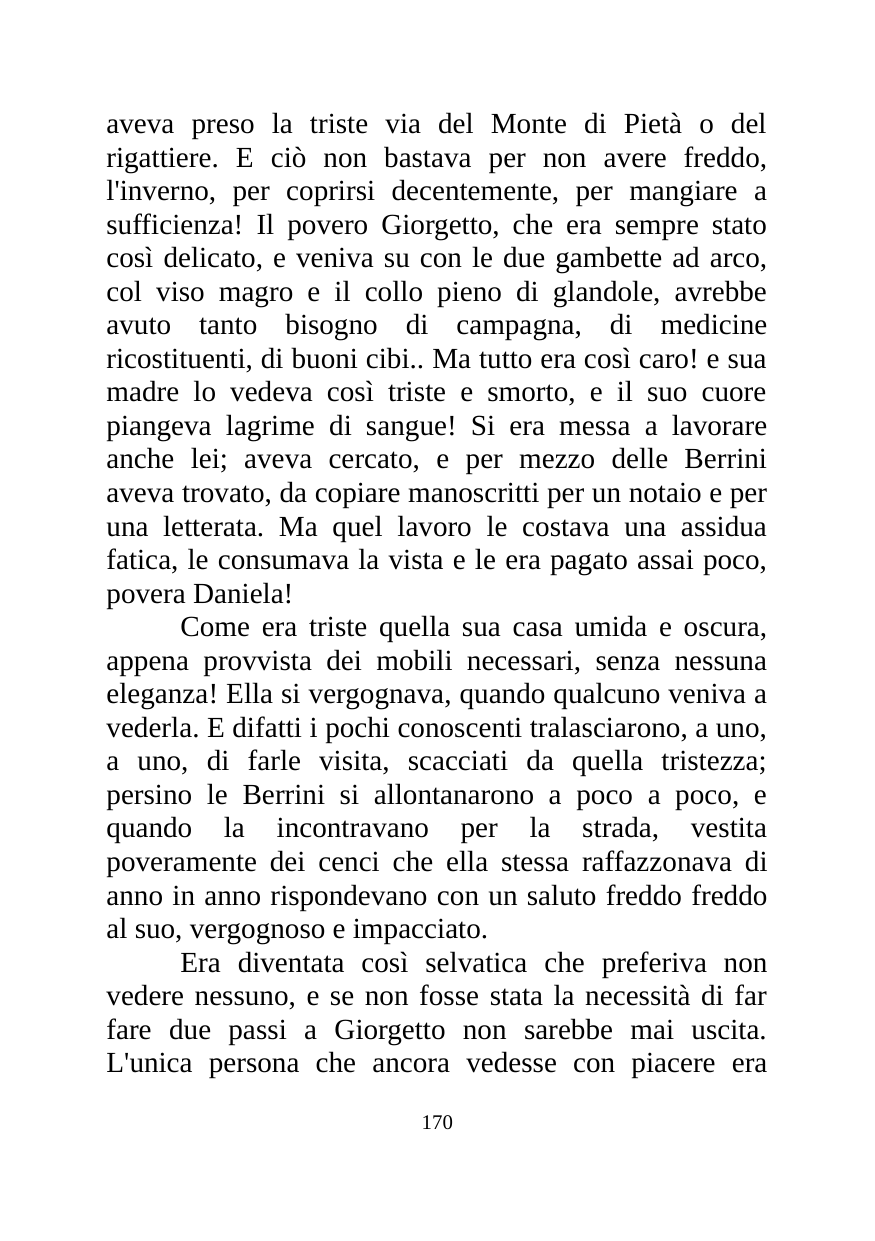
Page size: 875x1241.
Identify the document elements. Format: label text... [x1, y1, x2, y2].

text Come era triste quella sua casa umida e oscura, appena provvista dei mobili necessari, senza nessuna eleganza! Ella si vergognava, quando qualcuno veniva a vederla. E difatti i pochi conoscenti tralasciarono, a uno, a uno, di farle visita, scacciati da quella tristezza; persino le Berrini si allontanarono a poco a poco, e quando la incontravano per la strada, vestita poveramente dei cenci che ella stessa raffazzonava di anno in anno rispondevano con un saluto freddo freddo al suo, vergognoso e impacciato. [106, 609, 768, 945]
text aveva preso la triste via del Monte di Pietà o del rigattiere. E ciò non bastava per non avere freddo, l'inverno, per coprirsi decentemente, per mangiare a sufficienza! Il povero Giorgetto, che era sempre stato così delicato, e veniva su con le due gambette ad arco, col viso magro e il collo pieno di glandole, avrebbe avuto tanto bisogno di campagna, di medicine ricostituenti, di buoni cibi.. Ma tutto era così caro! e sua madre lo vedeva così triste e smorto, e il suo cuore piangeva lagrime di sangue! Si era messa a lavorare anche lei; aveva cercato, e per mezzo delle Berrini aveva trovato, da copiare manoscritti per un notaio e per una letterata. Ma quel lavoro le costava una assidua fatica, le consumava la vista e le era pagato assai poco, povera Daniela! [106, 106, 768, 609]
text Era diventata così selvatica che preferiva non vedere nessuno, e se non fosse stata la necessità di far fare due passi a Giorgetto non sarebbe mai uscita. L'unica persona che ancora vedesse con piacere era [106, 945, 768, 1079]
